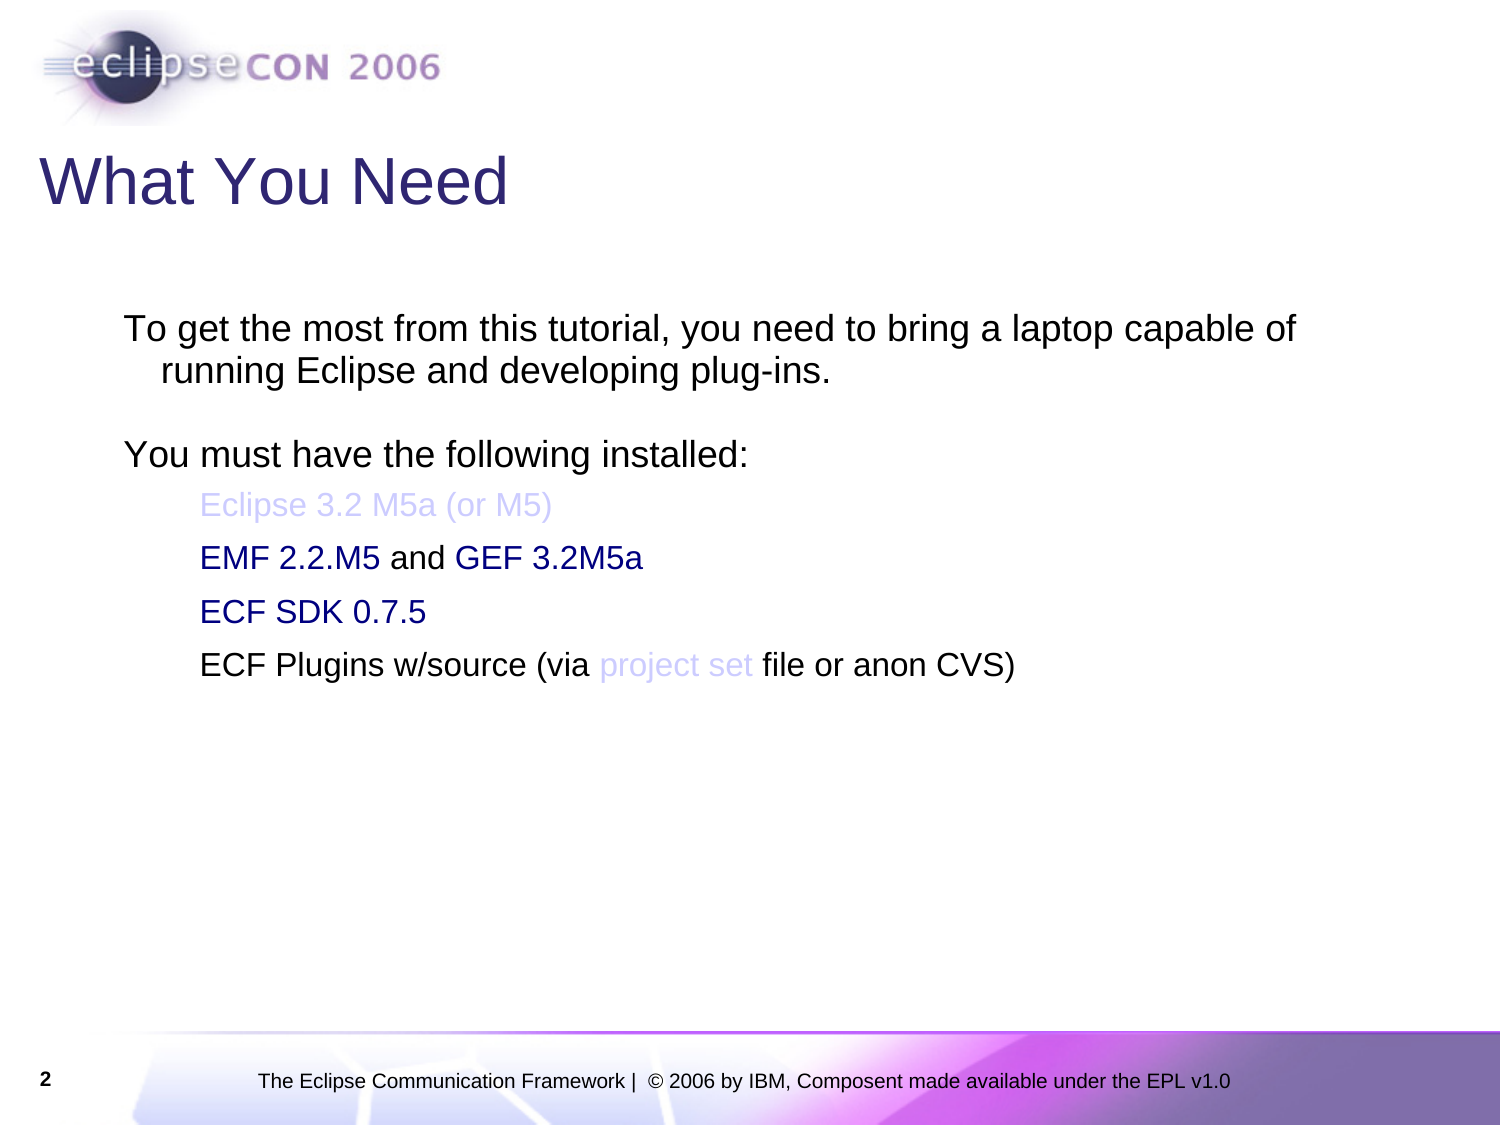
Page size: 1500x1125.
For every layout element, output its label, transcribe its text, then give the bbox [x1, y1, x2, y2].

list To get the most from this tutorial, you need to bring a laptop capable of running Eclipse and developing plug-ins. You must have the following installed: Eclipse 3.2 M5a (or M5) EMF 2.2.M5 and GEF 3.2M5a ECF SDK 0.7.5 ECF Plugins w/source (via project set file or anon CVS) [108, 299, 1378, 932]
picture [0, 1031, 1500, 1125]
picture [31, 10, 1040, 126]
title What You Need [25, 142, 1378, 234]
